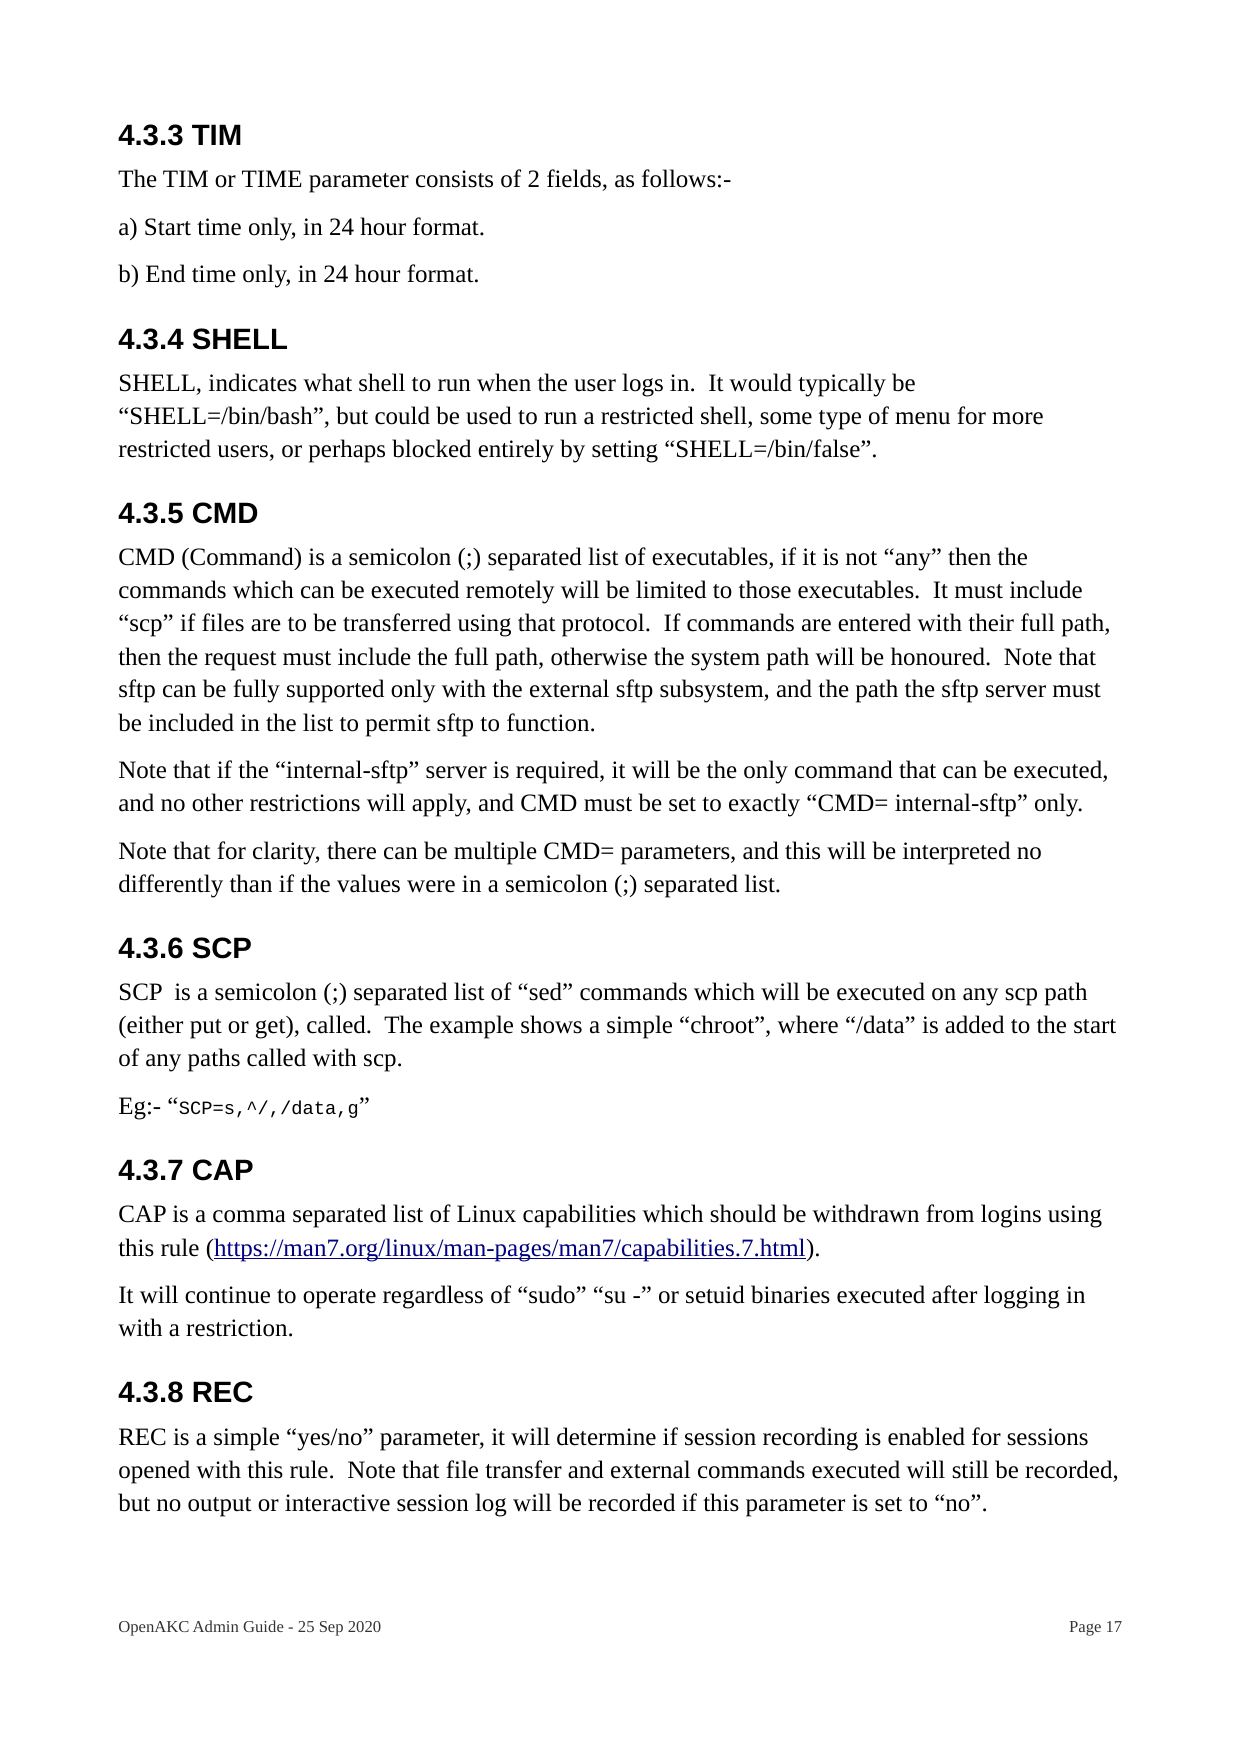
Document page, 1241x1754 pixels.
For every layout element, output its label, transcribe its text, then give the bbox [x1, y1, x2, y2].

text CAP is a comma separated list of Linux capabilities which should be withdrawn from logins using this rule (https://man7.org/linux/man-pages/man7/capabilities.7.html). [118, 1199, 1122, 1261]
subtitle 4.3.7 CAP [118, 1153, 1122, 1187]
subtitle 4.3.6 SCP [118, 931, 1122, 965]
text The TIM or TIME parameter consists of 2 fields, as follows:- [118, 164, 1122, 193]
text SHELL, indicates what shell to run when the user logs in. It would typically be “SHELL=/bin/bash”, but could be used to run a restricted shell, some type of menu for more restricted users, or perhaps blocked entirely by setting “SHELL=/bin/false”. [118, 368, 1122, 463]
text CMD (Command) is a semicolon (;) separated list of executables, if it is not “any” then the commands which can be executed remotely will be limited to those executables. It must include “scp” if files are to be transferred using that protocol. If commands are entered with their full path, then the request must include the full path, otherwise the system path will be honoured. Note that sftp can be fully supported only with the external sftp subsystem, and the path the sftp server must be included in the list to permit sftp to function. [118, 542, 1122, 736]
subtitle 4.3.4 SHELL [118, 322, 1122, 356]
subtitle 4.3.8 REC [118, 1375, 1122, 1409]
text b) End time only, in 24 hour format. [118, 259, 1122, 288]
text It will continue to operate regardless of “sudo” “su -” or setuid binaries executed after logging in with a restriction. [118, 1280, 1122, 1342]
subtitle 4.3.3 TIM [118, 118, 1122, 152]
text Note that for clarity, there can be multiple CMD= parameters, and this will be interpreted no differently than if the values were in a semicolon (;) separated list. [118, 836, 1122, 898]
text a) Start time only, in 24 hour format. [118, 212, 1122, 241]
text Note that if the “internal-sftp” server is required, it will be the only command that can be executed, and no other restrictions will apply, and CMD must be set to exactly “CMD= internal-sftp” only. [118, 755, 1122, 817]
text Eg:- “SCP=s,^/,/data,g” [118, 1091, 1122, 1120]
subtitle 4.3.5 CMD [118, 496, 1122, 530]
text REC is a simple “yes/no” parameter, it will determine if session recording is enabled for sessions opened with this rule. Note that file transfer and external commands executed will still be recorded, but no output or interactive session log will be recorded if this parameter is set to “no”. [118, 1422, 1122, 1516]
text SCP is a semicolon (;) separated list of “sed” commands which will be executed on any scp path (either put or get), called. The example shows a simple “chroot”, where “/data” is added to the start of any paths called with scp. [118, 977, 1122, 1072]
